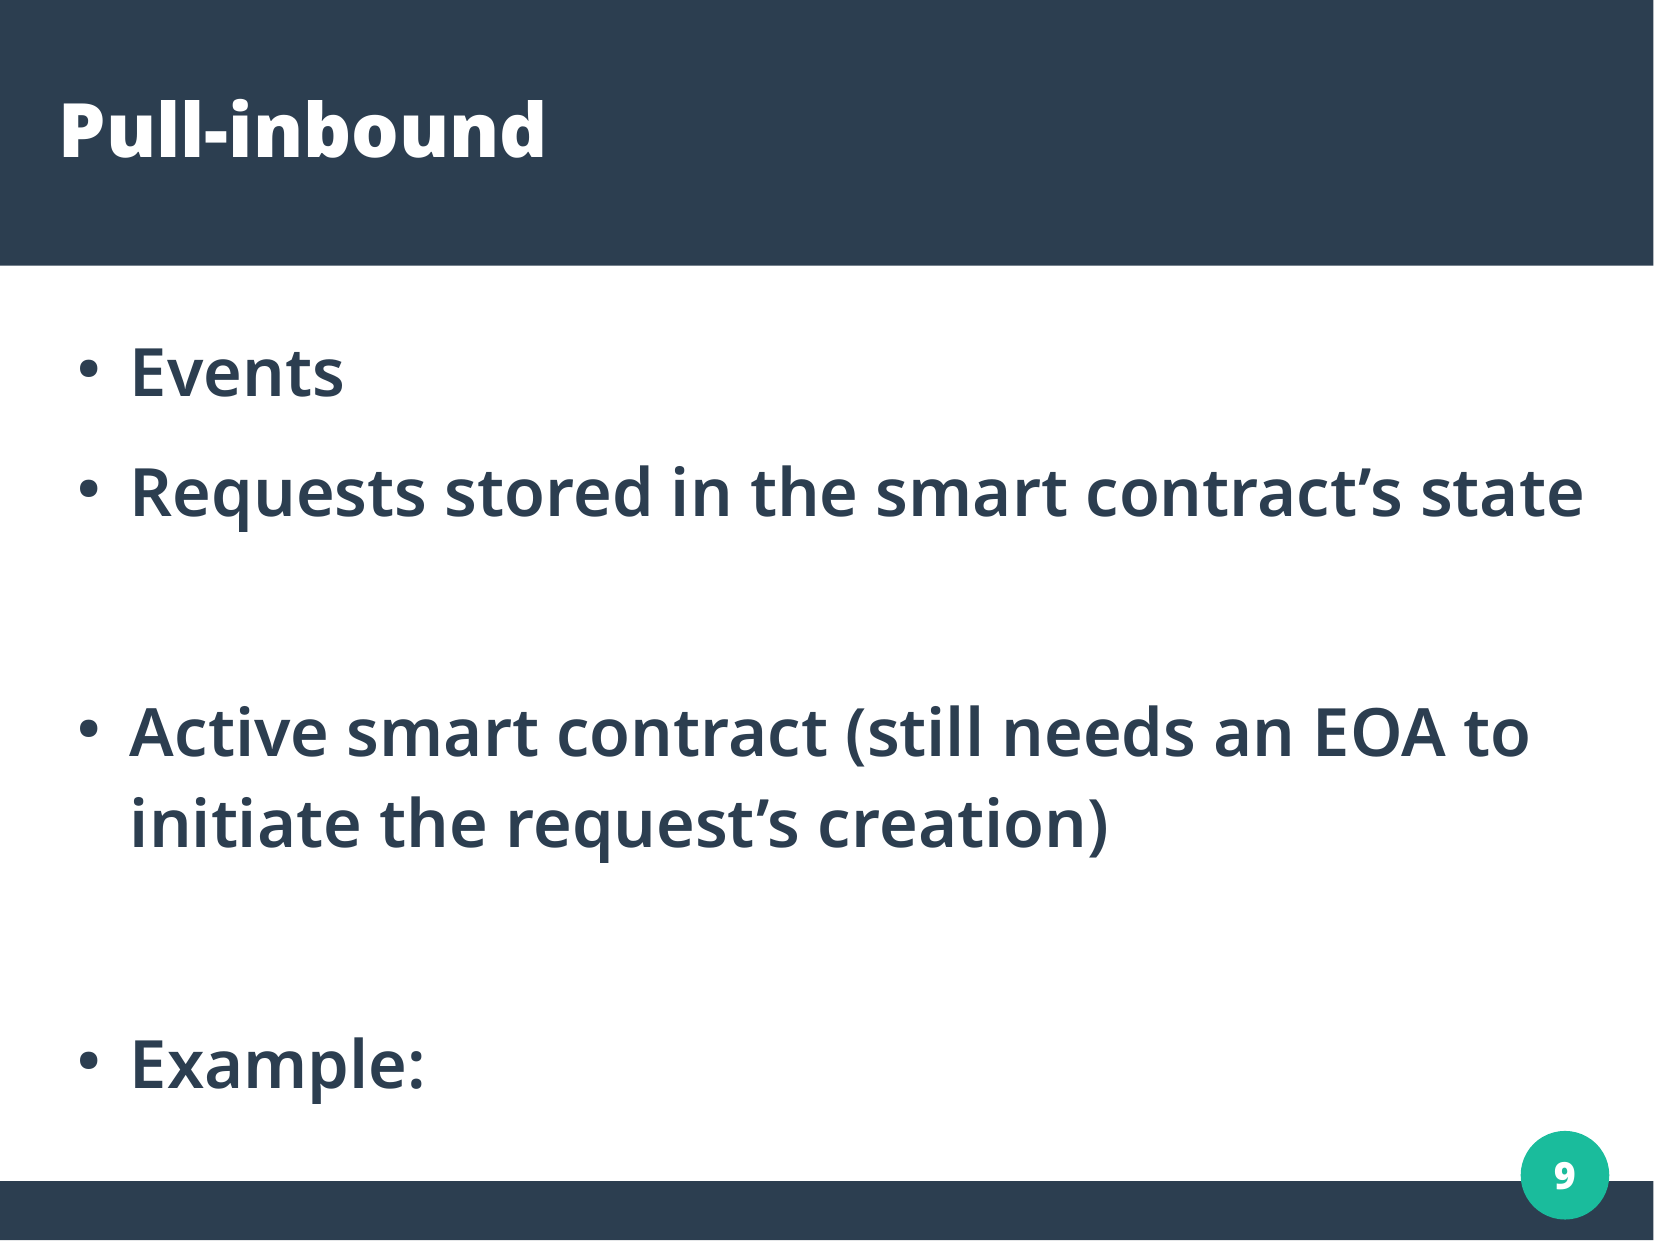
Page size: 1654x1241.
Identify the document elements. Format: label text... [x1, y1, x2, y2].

list Events Requests stored in the smart contract’s state Active smart contract (still needs an EOA to initiate the request’s creation) Example: [59, 324, 1595, 1152]
title Pull-inbound [59, 49, 1595, 207]
